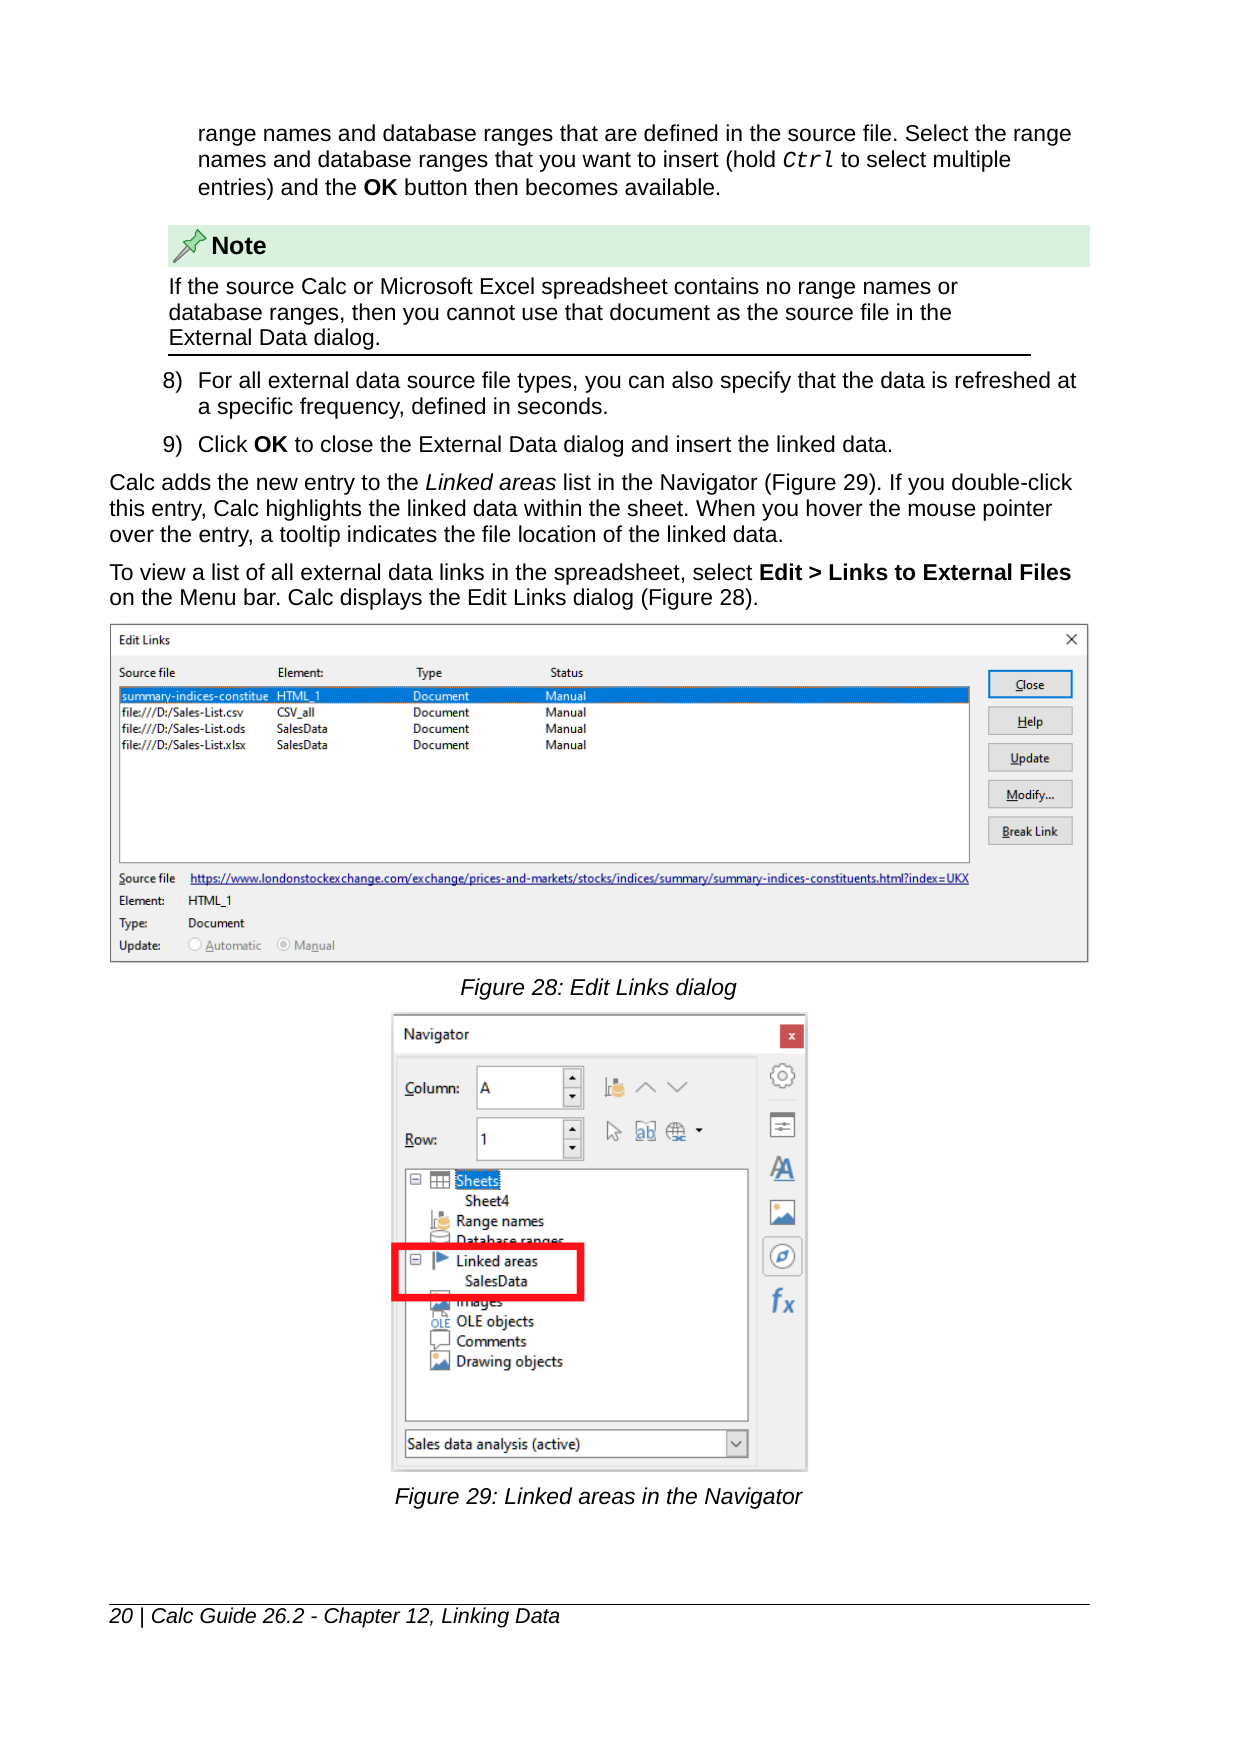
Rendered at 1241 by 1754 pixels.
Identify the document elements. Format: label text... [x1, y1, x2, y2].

list range names and database ranges that are defined in the source file. Select the range names and database ranges that you want to insert (hold Ctrl to select multiple entries) and the OK button then becomes available. [183, 121, 1090, 200]
list Click OK to close the External Data dialog and insert the linked data. [183, 432, 1090, 458]
list For all external data source file types, you can also specify that the data is refreshed at a specific frequency, defined in seconds. [183, 368, 1090, 419]
picture [109, 623, 1090, 963]
text Figure 29: Linked areas in the Navigator [391, 1484, 808, 1509]
text Figure 28: Edit Links dialog [110, 974, 1089, 1000]
picture [390, 1012, 809, 1472]
text To view a list of all external data links in the spreadsheet, select Edit > Links to External Files on the Menu bar. Calc displays the Edit Links dialog (Figure 28). [109, 559, 1090, 611]
text If the source Calc or Microsoft Excel spreadsheet contains no range names or database ranges, then you cannot use that document as the source file in the External Data dialog. [168, 274, 1031, 354]
subtitle Note [210, 225, 1090, 267]
text Calc adds the new entry to the Linked areas list in the Navigator (Figure 29). If you double-click this entry, Calc highlights the linked data within the sheet. When you hover the mouse pointer over the entry, a tooltip indicates the file location of the linked data. [109, 470, 1090, 547]
